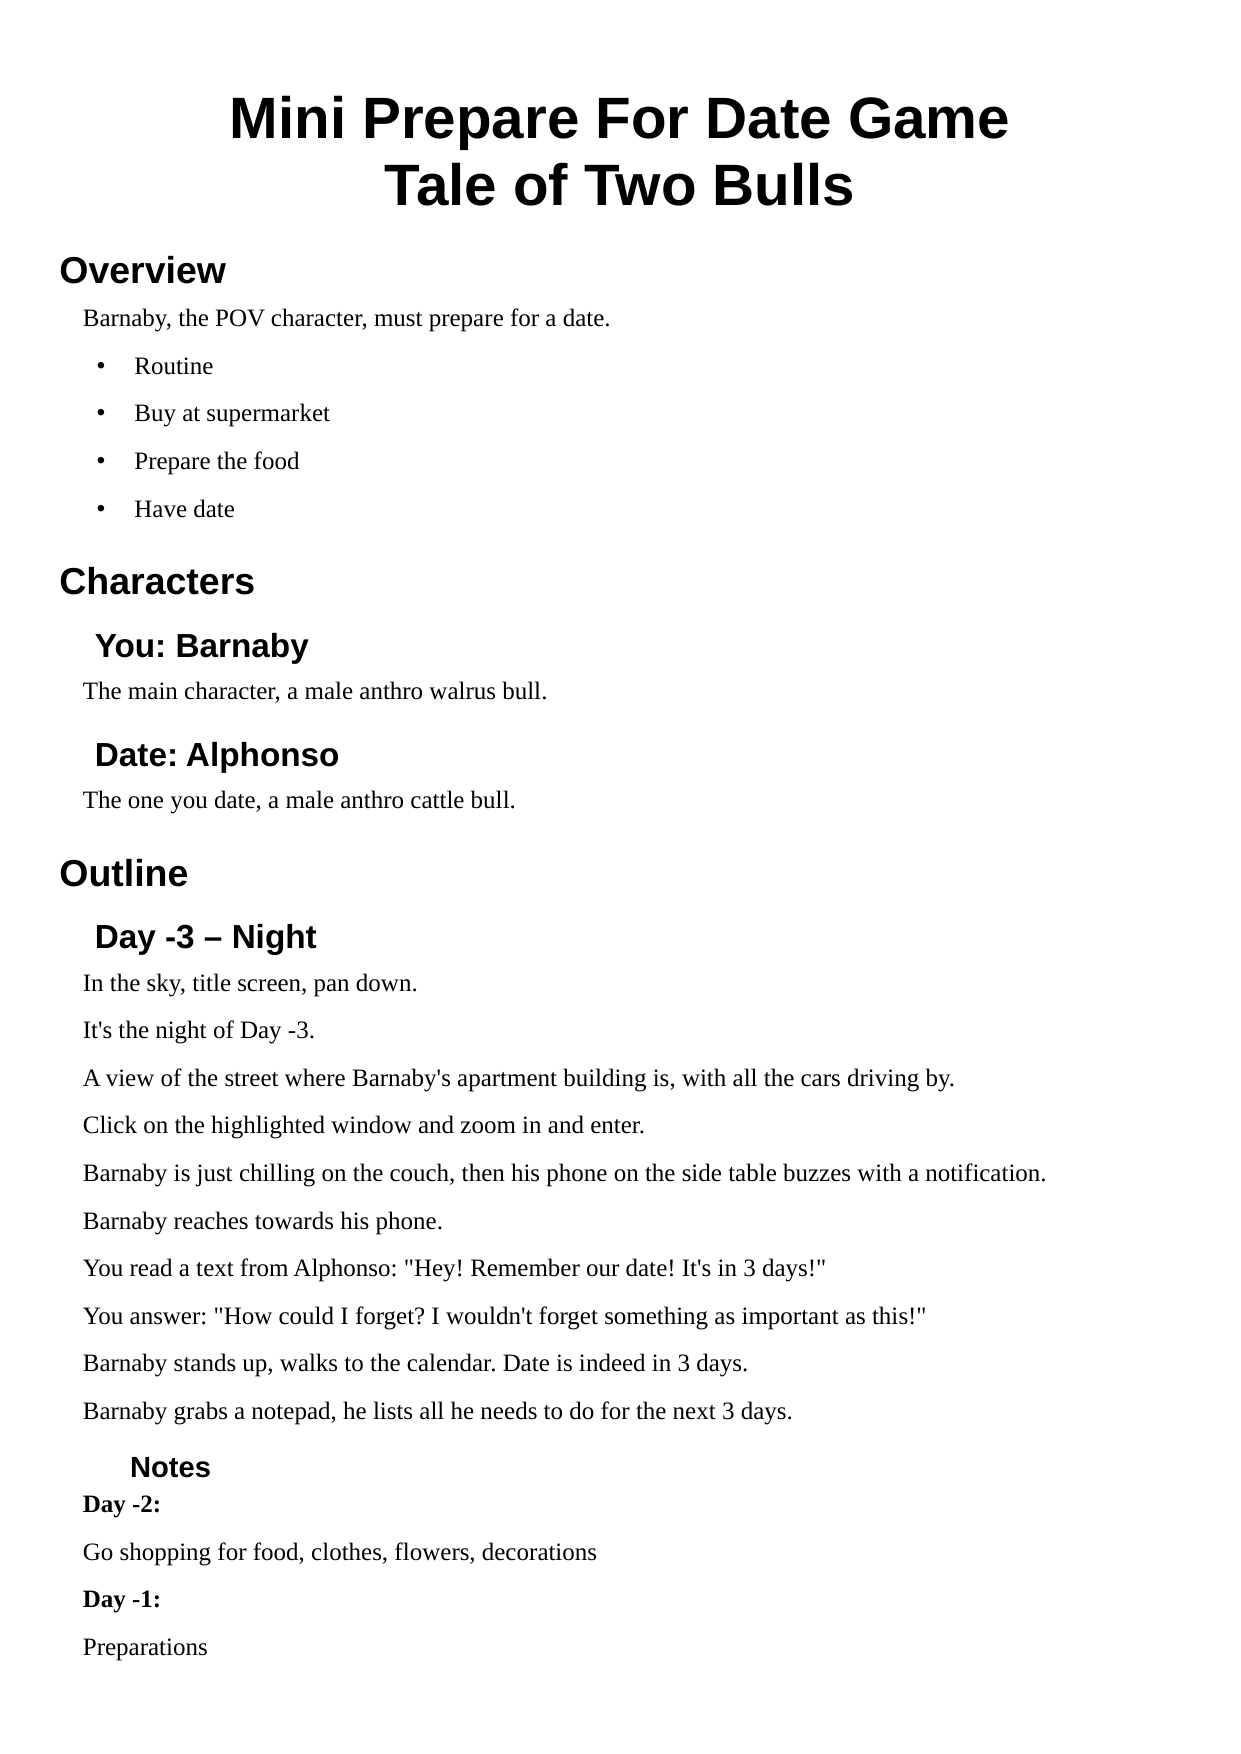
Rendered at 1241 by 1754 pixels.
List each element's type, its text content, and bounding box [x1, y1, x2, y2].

subtitle Overview [59, 248, 1181, 292]
text Barnaby reaches towards his phone. [59, 1206, 1181, 1234]
subtitle You: Barnaby [94, 626, 1181, 664]
text Barnaby, the POV character, must prepare for a date. [59, 303, 1181, 332]
text Barnaby is just chilling on the couch, then his phone on the side table buzzes with a notification. [59, 1158, 1181, 1187]
subtitle Day -3 – Night [94, 917, 1181, 956]
text You read a text from Alphonso: "Hey! Remember our date! It's in 3 days!" [59, 1253, 1181, 1282]
text Go shopping for food, clothes, flowers, decorations [59, 1537, 1181, 1566]
subtitle Characters [59, 559, 1181, 602]
text The main character, a male anthro walrus bull. [59, 676, 1181, 705]
list Routine [97, 351, 1181, 380]
text You answer: "How could I forget? I wouldn't forget something as important as this!" [59, 1301, 1181, 1330]
text Click on the highlighted window and zoom in and enter. [59, 1111, 1181, 1139]
text In the sky, title screen, pan down. [59, 968, 1181, 996]
text Barnaby grabs a notepad, he lists all he needs to do for the next 3 days. [59, 1396, 1181, 1425]
subtitle Outline [59, 851, 1181, 894]
text It's the night of Day -3. [59, 1015, 1181, 1044]
list Prepare the food [97, 446, 1181, 475]
title Mini Prepare For Date Game Tale of Two Bulls [59, 84, 1181, 218]
subtitle Notes [130, 1450, 1181, 1483]
text Day -2: [59, 1489, 1181, 1518]
text Day -1: [59, 1584, 1181, 1613]
text Preparations [59, 1632, 1181, 1661]
list Have date [97, 494, 1181, 522]
list Buy at supermarket [97, 398, 1181, 427]
subtitle Date: Alphonso [94, 735, 1181, 774]
text Barnaby stands up, walks to the calendar. Date is indeed in 3 days. [59, 1348, 1181, 1377]
text The one you date, a male anthro cattle bull. [59, 786, 1181, 814]
text A view of the street where Barnaby's apartment building is, with all the cars driving by. [59, 1063, 1181, 1092]
